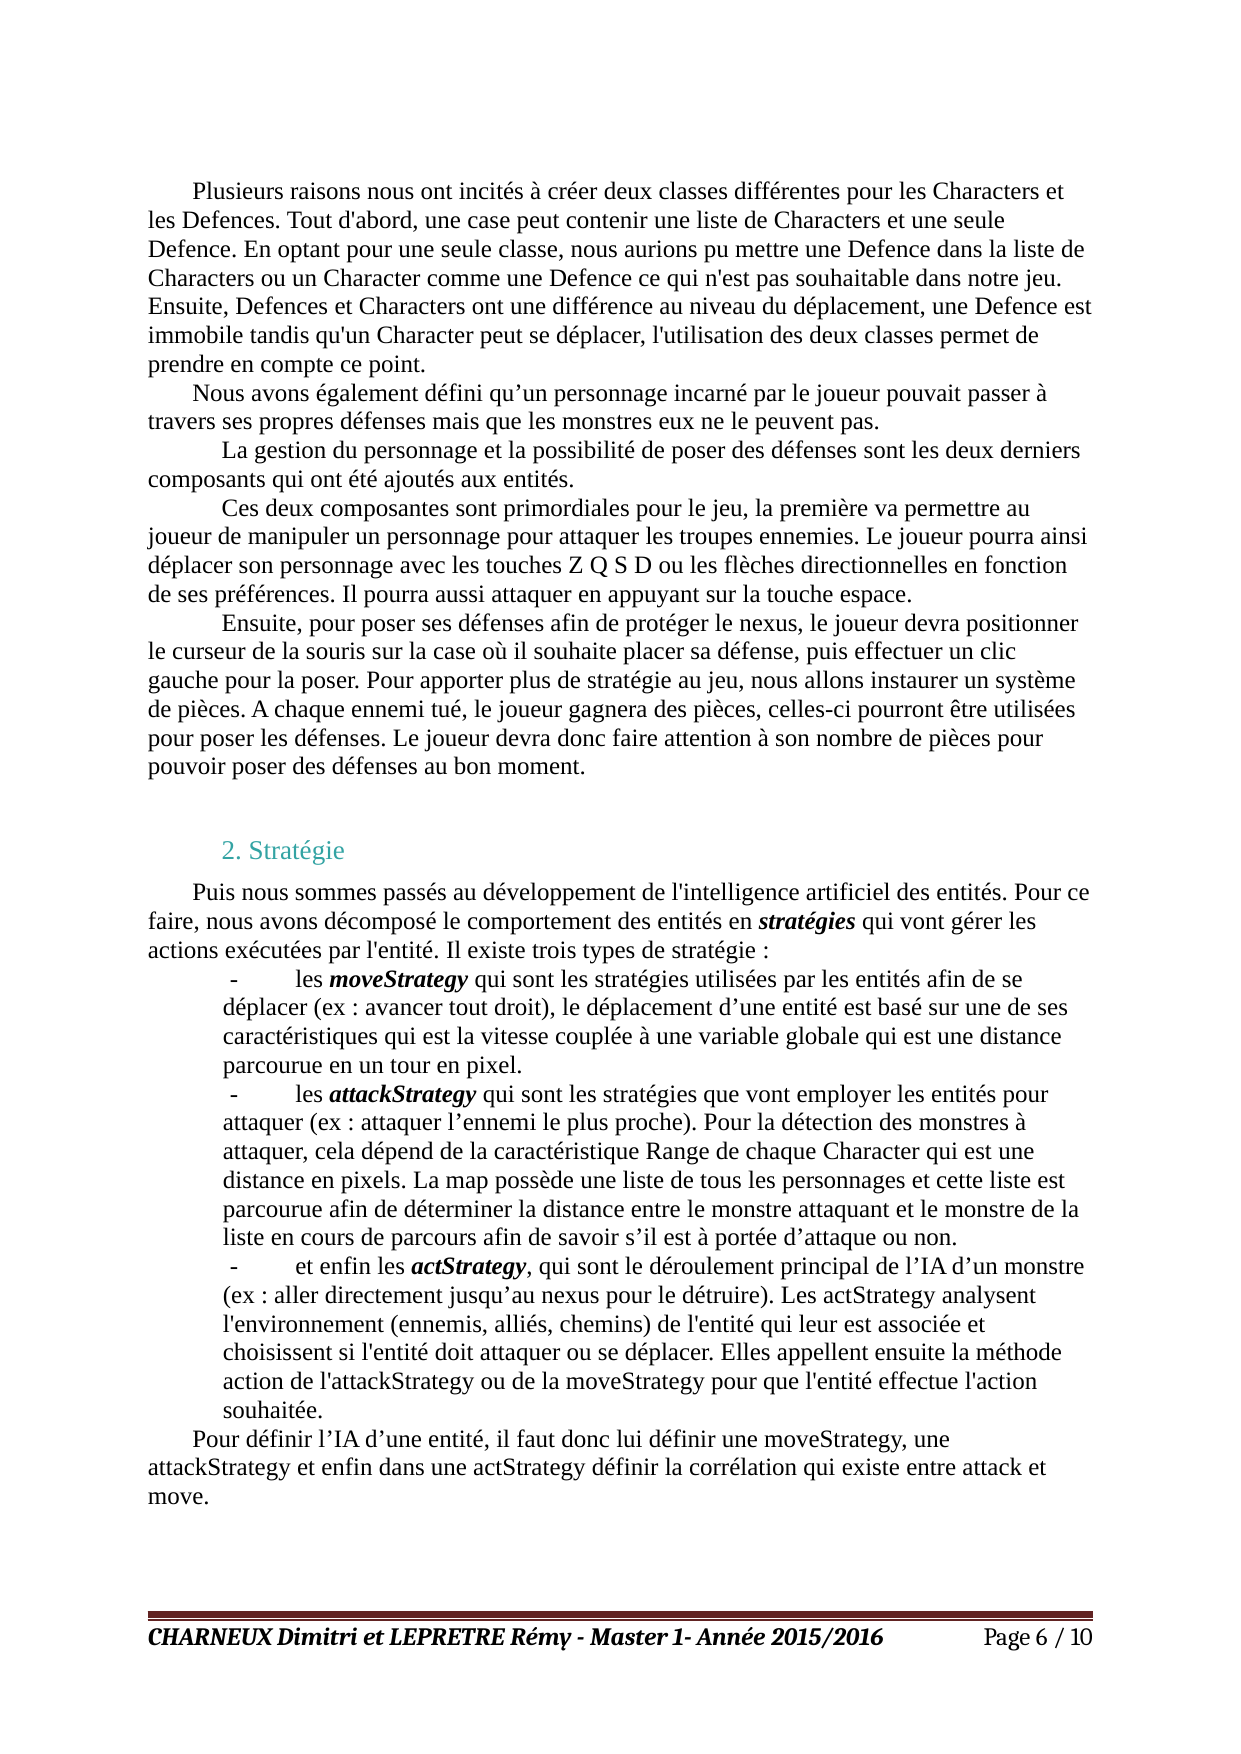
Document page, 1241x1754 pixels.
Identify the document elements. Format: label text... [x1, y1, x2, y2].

list les attackStrategy qui sont les stratégies que vont employer les entités pour attaquer (ex : attaquer l’ennemi le plus proche). Pour la détection des monstres à attaquer, cela dépend de la caractéristique Range de chaque Character qui est une distance en pixels. La map possède une liste de tous les personnages et cette liste est parcourue afin de déterminer la distance entre le monstre attaquant et le monstre de la liste en cours de parcours afin de savoir s’il est à portée d’attaque ou non. [223, 1079, 1093, 1251]
text Nous avons également défini qu’un personnage incarné par le joueur pouvait passer à travers ses propres défenses mais que les monstres eux ne le peuvent pas. [148, 378, 1093, 435]
text Ensuite, pour poser ses défenses afin de protéger le nexus, le joueur devra positionner le curseur de la souris sur la case où il souhaite placer sa défense, puis effectuer un clic gauche pour la poser. Pour apporter plus de stratégie au jeu, nous allons instaurer un système de pièces. A chaque ennemi tué, le joueur gagnera des pièces, celles-ci pourront être utilisées pour poser les défenses. Le joueur devra donc faire attention à son nombre de pièces pour pouvoir poser des défenses au bon moment. [148, 608, 1093, 780]
text La gestion du personnage et la possibilité de poser des défenses sont les deux derniers composants qui ont été ajoutés aux entités. [148, 435, 1093, 493]
subtitle 2. Stratégie [148, 834, 1093, 865]
text Ces deux composantes sont primordiales pour le jeu, la première va permettre au joueur de manipuler un personnage pour attaquer les troupes ennemies. Le joueur pourra ainsi déplacer son personnage avec les touches Z Q S D ou les flèches directionnelles en fonction de ses préférences. Il pourra aussi attaquer en appuyant sur la touche espace. [148, 493, 1093, 608]
text Puis nous sommes passés au développement de l'intelligence artificiel des entités. Pour ce faire, nous avons décomposé le comportement des entités en stratégies qui vont gérer les actions exécutées par l'entité. Il existe trois types de stratégie : [148, 877, 1093, 964]
text Pour définir l’IA d’une entité, il faut donc lui définir une moveStrategy, une attackStrategy et enfin dans une actStrategy définir la corrélation qui existe entre attack et move. [148, 1424, 1093, 1510]
list et enfin les actStrategy, qui sont le déroulement principal de l’IA d’un monstre (ex : aller directement jusqu’au nexus pour le détruire). Les actStrategy analysent l'environnement (ennemis, alliés, chemins) de l'entité qui leur est associée et choisissent si l'entité doit attaquer ou se déplacer. Elles appellent ensuite la méthode action de l'attackStrategy ou de la moveStrategy pour que l'entité effectue l'action souhaitée. [223, 1251, 1093, 1424]
text Plusieurs raisons nous ont incités à créer deux classes différentes pour les Characters et les Defences. Tout d'abord, une case peut contenir une liste de Characters et une seule Defence. En optant pour une seule classe, nous aurions pu mettre une Defence dans la liste de Characters ou un Character comme une Defence ce qui n'est pas souhaitable dans notre jeu. Ensuite, Defences et Characters ont une différence au niveau du déplacement, une Defence est immobile tandis qu'un Character peut se déplacer, l'utilisation des deux classes permet de prendre en compte ce point. [148, 176, 1093, 378]
list les moveStrategy qui sont les stratégies utilisées par les entités afin de se déplacer (ex : avancer tout droit), le déplacement d’une entité est basé sur une de ses caractéristiques qui est la vitesse couplée à une variable globale qui est une distance parcourue en un tour en pixel. [223, 964, 1093, 1079]
